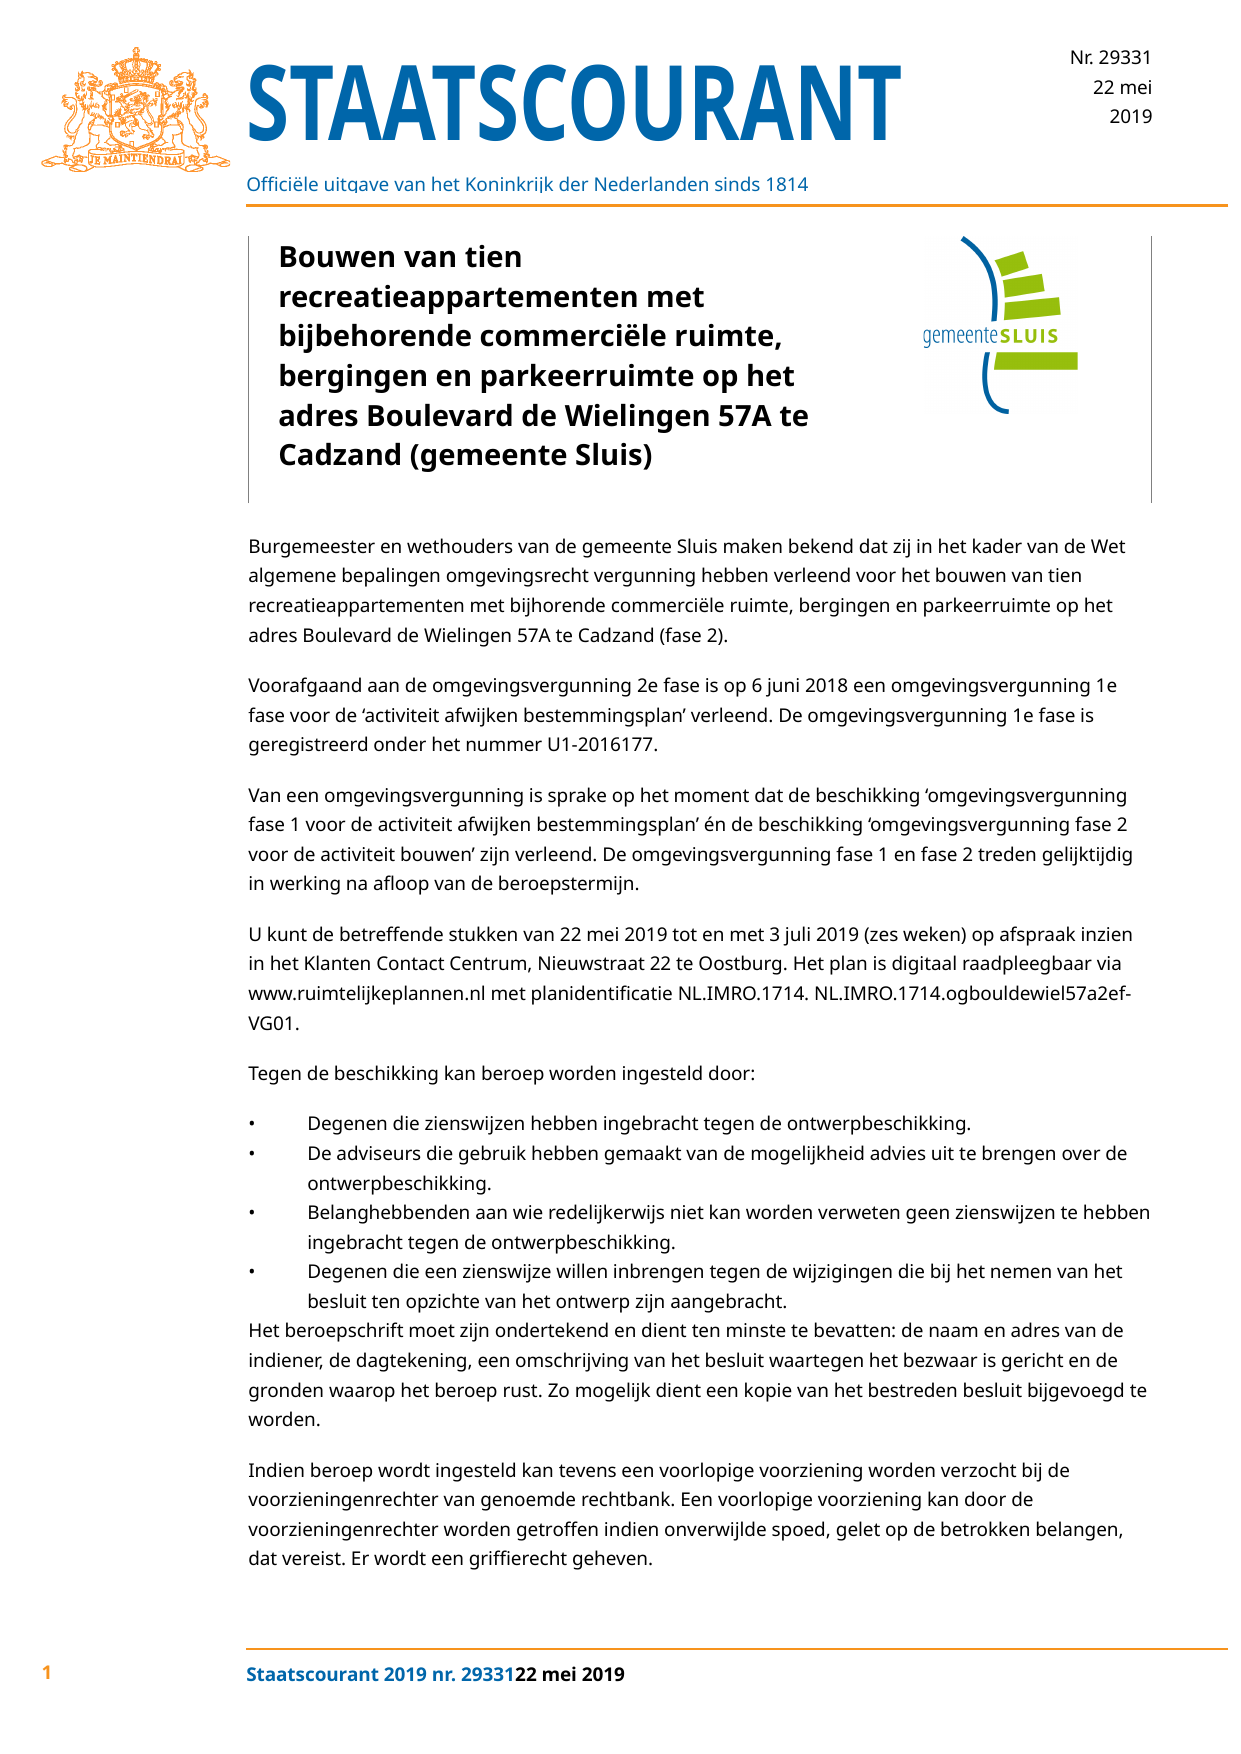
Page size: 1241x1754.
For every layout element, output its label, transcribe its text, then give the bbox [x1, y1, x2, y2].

table_header Bouwen van tien recreatieappartementen met bijbehorende commerciële ruimte, bergingen en parkeerruimte op het adres Boulevard de Wielingen 57A te Cadzand (gemeente Sluis) [249, 236, 850, 503]
text Burgemeester en wethouders van de gemeente Sluis maken bekend dat zij in het kader van de Wet algemene bepalingen omgevingsrecht vergunning hebben verleend voor het bouwen van tien recreatieappartementen met bijhorende commerciële ruimte, bergingen en parkeerruimte op het adres Boulevard de Wielingen 57A te Cadzand (fase 2). [248, 533, 1152, 647]
table_header [1078, 236, 1151, 413]
text Voorafgaand aan de omgevingsvergunning 2e fase is op 6 juni 2018 een omgevingsvergunning 1e fase voor de ‘activiteit afwijken bestemmingsplan’ verleend. De omgevingsvergunning 1e fase is geregistreerd onder het nummer U1-2016177. [248, 672, 1152, 757]
table_header [850, 236, 923, 413]
text Indien beroep wordt ingesteld kan tevens een voorlopige voorziening worden verzocht bij de voorzieningenrechter van genoemde rechtbank. Een voorlopige voorziening kan door de voorzieningenrechter worden getroffen indien onverwijlde spoed, gelet op de betrokken belangen, dat vereist. Er wordt een griffierecht geheven. [248, 1457, 1152, 1571]
text Tegen de beschikking kan beroep worden ingesteld door: [248, 1060, 1152, 1086]
text U kunt de betreffende stukken van 22 mei 2019 tot en met 3 juli 2019 (zes weken) op afspraak inzien in het Klanten Contact Centrum, Nieuwstraat 22 te Oostburg. Het plan is digitaal raadpleegbaar via www.ruimtelijkeplannen.nl met planidentificatie NL.IMRO.1714. NL.IMRO.1714.ogbouldewiel57a2ef-VG01. [248, 921, 1152, 1035]
table_header [850, 414, 1151, 503]
list Belanghebbenden aan wie redelijkerwijs niet kan worden verweten geen zienswijzen te hebben ingebracht tegen de ontwerpbeschikking. [248, 1199, 1152, 1254]
picture [41, 47, 231, 172]
list Degenen die een zienswijze willen inbrengen tegen de wijzigingen die bij het nemen van het besluit ten opzichte van het ontwerp zijn aangebracht. [248, 1258, 1152, 1314]
list Degenen die zienswijzen hebben ingebracht tegen de ontwerpbeschikking. [248, 1111, 1152, 1136]
text Van een omgevingsvergunning is sprake op het moment dat de beschikking ‘omgevingsvergunning fase 1 voor de activiteit afwijken bestemmingsplan’ én de beschikking ‘omgevingsvergunning fase 2 voor de activiteit bouwen’ zijn verleend. De omgevingsvergunning fase 1 en fase 2 treden gelijktijdig in werking na afloop van de beroepstermijn. [248, 782, 1152, 896]
list De adviseurs die gebruik hebben gemaakt van de mogelijkheid advies uit te brengen over de ontwerpbeschikking. [248, 1140, 1152, 1195]
picture [923, 236, 1078, 414]
text Het beroepschrift moet zijn ondertekend en dient ten minste te bevatten: de naam en adres van de indiener, de dagtekening, een omschrijving van het besluit waartegen het bezwaar is gericht en de gronden waarop het beroep rust. Zo mogelijk dient een kopie van het bestreden besluit bijgevoegd te worden. [248, 1318, 1152, 1432]
